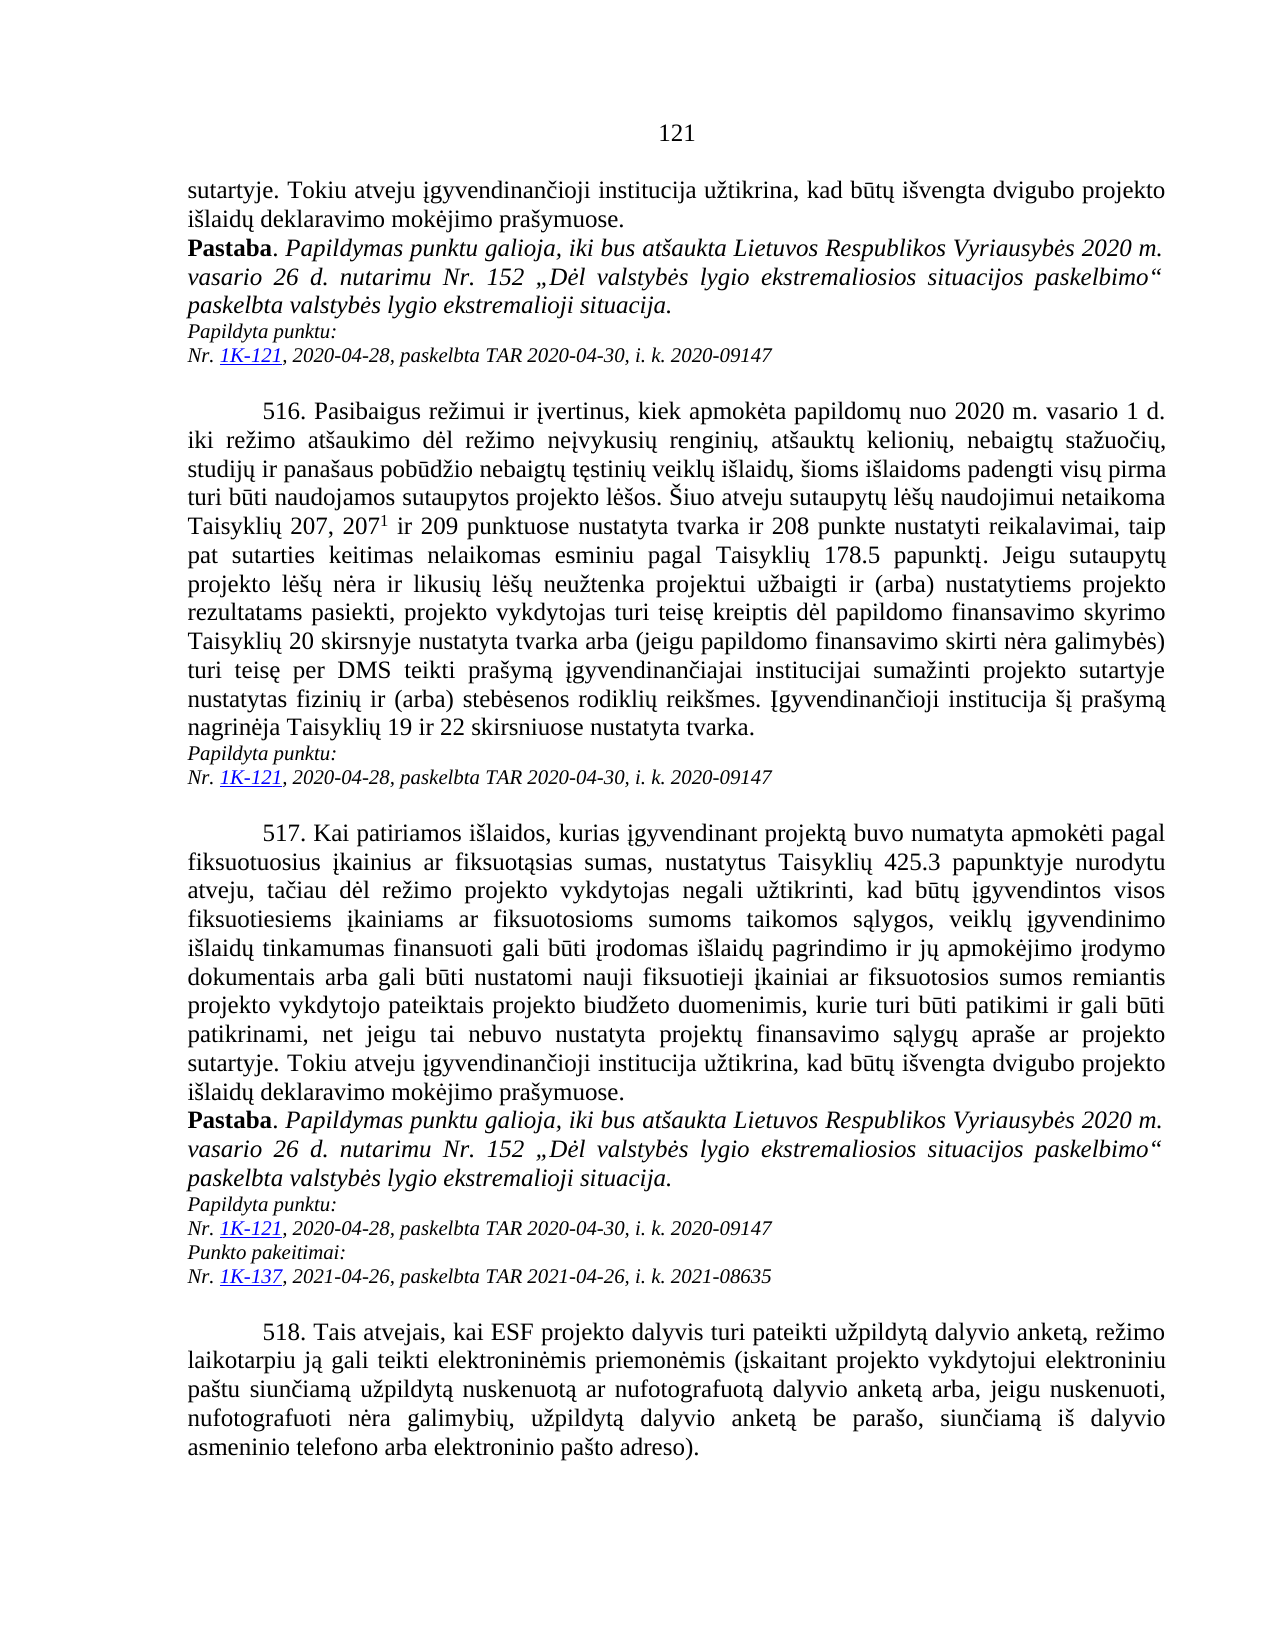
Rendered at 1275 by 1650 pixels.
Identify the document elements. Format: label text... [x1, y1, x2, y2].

text Nr. 1K-121, 2020-04-28, paskelbta TAR 2020-04-30, i. k. 2020-09147 [187, 343, 1167, 367]
text Pastaba. Papildymas punktu galioja, iki bus atšaukta Lietuvos Respublikos Vyriausybės 2020 m. vasario 26 d. nutarimu Nr. 152 „Dėl valstybės lygio ekstremaliosios situacijos paskelbimo“ paskelbta valstybės lygio ekstremalioji situacija. [187, 1106, 1167, 1192]
text Nr. 1K-121, 2020-04-28, paskelbta TAR 2020-04-30, i. k. 2020-09147 [187, 1216, 1167, 1240]
text Nr. 1K-121, 2020-04-28, paskelbta TAR 2020-04-30, i. k. 2020-09147 [187, 765, 1167, 789]
text Pastaba. Papildymas punktu galioja, iki bus atšaukta Lietuvos Respublikos Vyriausybės 2020 m. vasario 26 d. nutarimu Nr. 152 „Dėl valstybės lygio ekstremaliosios situacijos paskelbimo“ paskelbta valstybės lygio ekstremalioji situacija. [187, 233, 1167, 319]
text Papildyta punktu: [187, 741, 1167, 765]
text 517. Kai patiriamos išlaidos, kurias įgyvendinant projektą buvo numatyta apmokėti pagal fiksuotuosius įkainius ar fiksuotąsias sumas, nustatytus Taisyklių 425.3 papunktyje nurodytu atveju, tačiau dėl režimo projekto vykdytojas negali užtikrinti, kad būtų įgyvendintos visos fiksuotiesiems įkainiams ar fiksuotosioms sumoms taikomos sąlygos, veiklų įgyvendinimo išlaidų tinkamumas finansuoti gali būti įrodomas išlaidų pagrindimo ir jų apmokėjimo įrodymo dokumentais arba gali būti nustatomi nauji fiksuotieji įkainiai ar fiksuotosios sumos remiantis projekto vykdytojo pateiktais projekto biudžeto duomenimis, kurie turi būti patikimi ir gali būti patikrinami, net jeigu tai nebuvo nustatyta projektų finansavimo sąlygų apraše ar projekto sutartyje. Tokiu atveju įgyvendinančioji institucija užtikrina, kad būtų išvengta dvigubo projekto išlaidų deklaravimo mokėjimo prašymuose. [187, 818, 1167, 1106]
text 518. Tais atvejais, kai ESF projekto dalyvis turi pateikti užpildytą dalyvio anketą, režimo laikotarpiu ją gali teikti elektroninėmis priemonėmis (įskaitant projekto vykdytojui elektroniniu paštu siunčiamą užpildytą nuskenuotą ar nufotografuotą dalyvio anketą arba, jeigu nuskenuoti, nufotografuoti nėra galimybių, užpildytą dalyvio anketą be parašo, siunčiamą iš dalyvio asmeninio telefono arba elektroninio pašto adreso). [187, 1317, 1167, 1461]
text 516. Pasibaigus režimui ir įvertinus, kiek apmokėta papildomų nuo 2020 m. vasario 1 d. iki režimo atšaukimo dėl režimo neįvykusių renginių, atšauktų kelionių, nebaigtų stažuočių, studijų ir panašaus pobūdžio nebaigtų tęstinių veiklų išlaidų, šioms išlaidoms padengti visų pirma turi būti naudojamos sutaupytos projekto lėšos. Šiuo atveju sutaupytų lėšų naudojimui netaikoma Taisyklių 207, 2071 ir 209 punktuose nustatyta tvarka ir 208 punkte nustatyti reikalavimai, taip pat sutarties keitimas nelaikomas esminiu pagal Taisyklių 178.5 papunktį. Jeigu sutaupytų projekto lėšų nėra ir likusių lėšų neužtenka projektui užbaigti ir (arba) nustatytiems projekto rezultatams pasiekti, projekto vykdytojas turi teisę kreiptis dėl papildomo finansavimo skyrimo Taisyklių 20 skirsnyje nustatyta tvarka arba (jeigu papildomo finansavimo skirti nėra galimybės) turi teisę per DMS teikti prašymą įgyvendinančiajai institucijai sumažinti projekto sutartyje nustatytas fizinių ir (arba) stebėsenos rodiklių reikšmes. Įgyvendinančioji institucija šį prašymą nagrinėja Taisyklių 19 ir 22 skirsniuose nustatyta tvarka. [187, 396, 1167, 741]
text Papildyta punktu: [187, 1192, 1167, 1216]
text Punkto pakeitimai: [187, 1240, 1167, 1264]
text sutartyje. Tokiu atveju įgyvendinančioji institucija užtikrina, kad būtų išvengta dvigubo projekto išlaidų deklaravimo mokėjimo prašymuose. [187, 176, 1167, 233]
text Papildyta punktu: [187, 319, 1167, 343]
text Nr. 1K-137, 2021-04-26, paskelbta TAR 2021-04-26, i. k. 2021-08635 [187, 1264, 1167, 1288]
